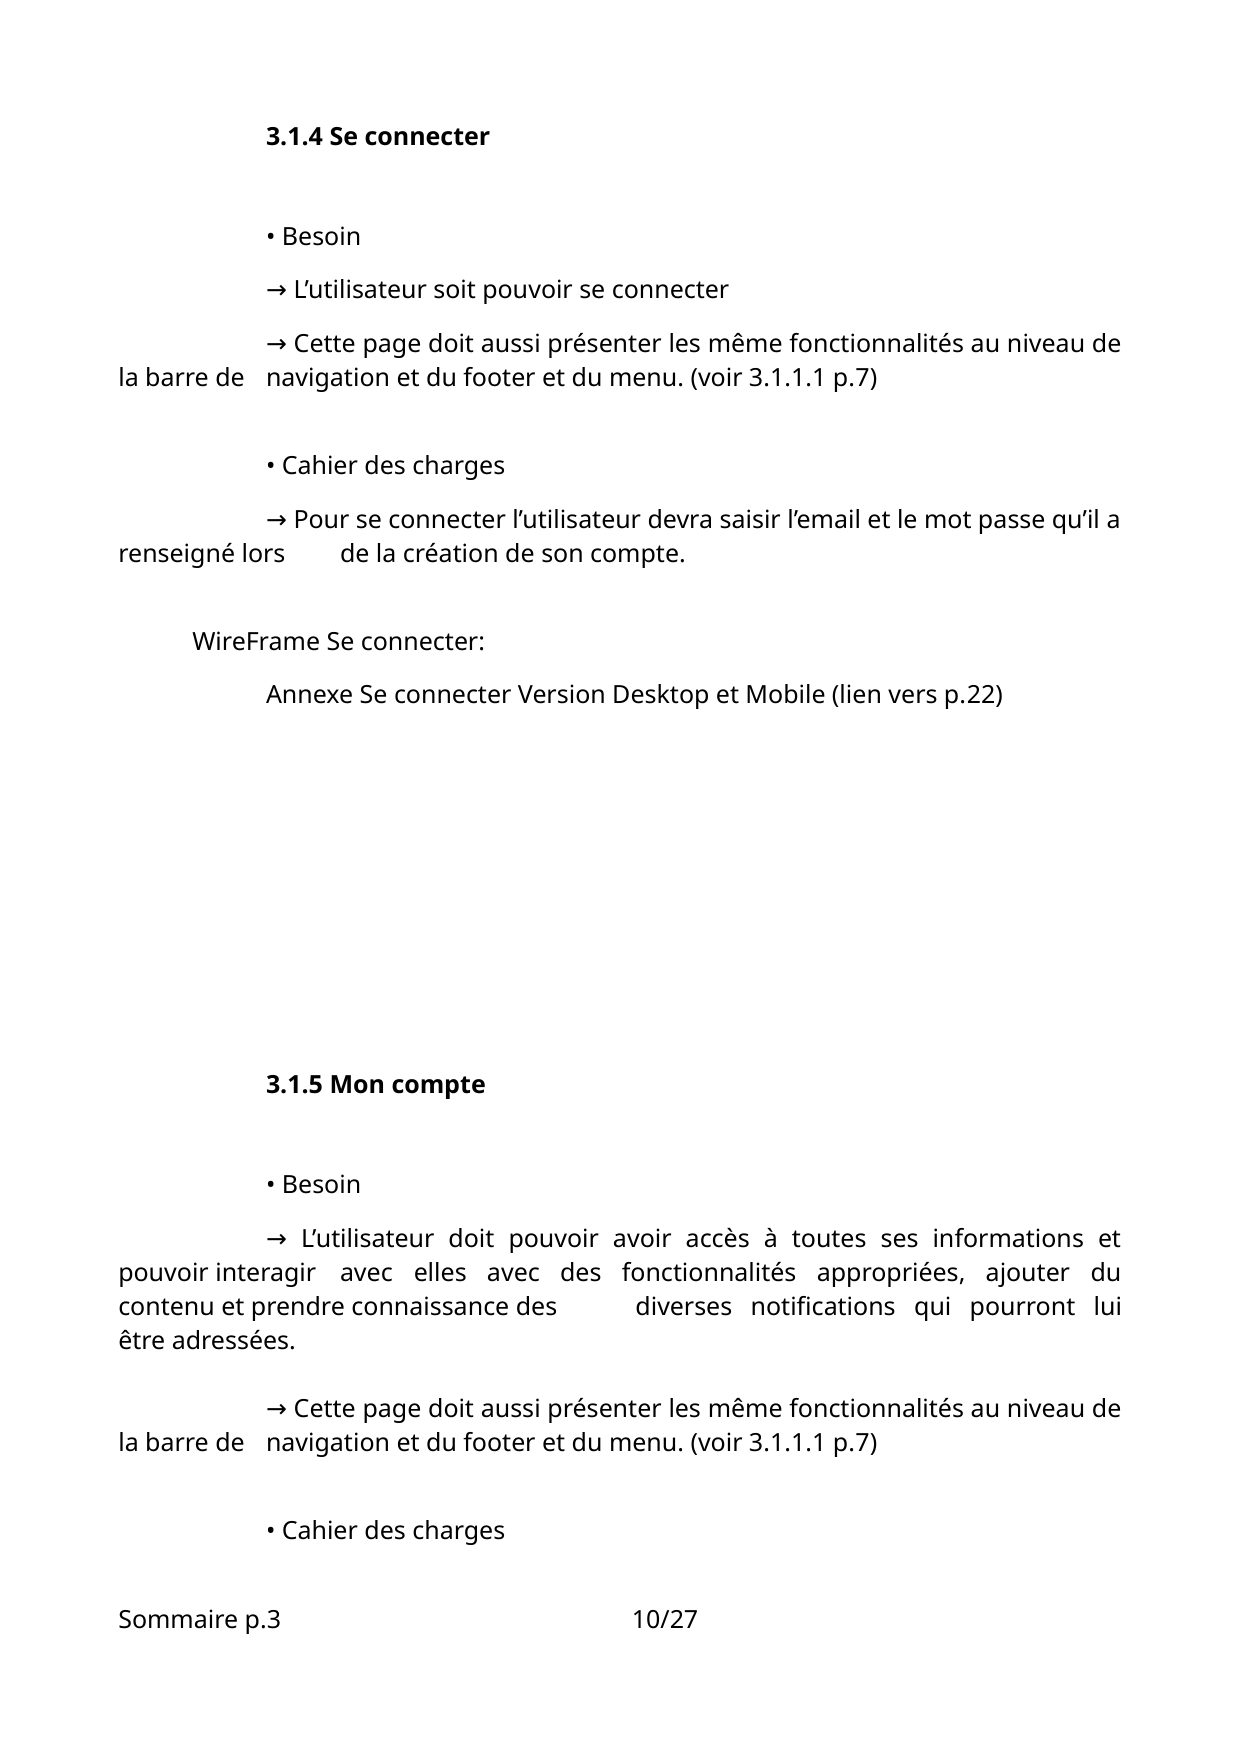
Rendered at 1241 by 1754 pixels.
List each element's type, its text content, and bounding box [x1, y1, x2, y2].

text → L’utilisateur doit pouvoir avoir accès à toutes ses informations et pouvoir interagir avec elles avec des fonctionnalités appropriées, ajouter du contenu et prendre connaissance des diverses notifications qui pourront lui être adressées. [118, 1221, 1122, 1357]
text • Cahier des charges [118, 448, 1122, 482]
text WireFrame Se connecter: [118, 623, 1122, 657]
text • Besoin [118, 218, 1122, 252]
text → Cette page doit aussi présenter les même fonctionnalités au niveau de la barre de navigation et du footer et du menu. (voir 3.1.1.1 p.6) [118, 1391, 1122, 1459]
text → L’utilisateur soit pouvoir se connecter [118, 272, 1122, 306]
subtitle 3.1.4 Se connecter [118, 118, 1122, 152]
text → Cette page doit aussi présenter les même fonctionnalités au niveau de la barre de navigation et du footer et du menu. (voir 3.1.1.1 p.6) [118, 326, 1122, 394]
text → Pour se connecter l’utilisateur devra saisir l’email et le mot passe qu’il a renseigné lors de la création de son compte. [118, 502, 1122, 570]
text Annexe Se connecter Version Desktop et Mobile (lien vers p.19) [118, 677, 1122, 711]
text • Cahier des charges [118, 1513, 1122, 1547]
text • Besoin [118, 1167, 1122, 1201]
subtitle 3.1.5 Mon compte [118, 1066, 1122, 1101]
